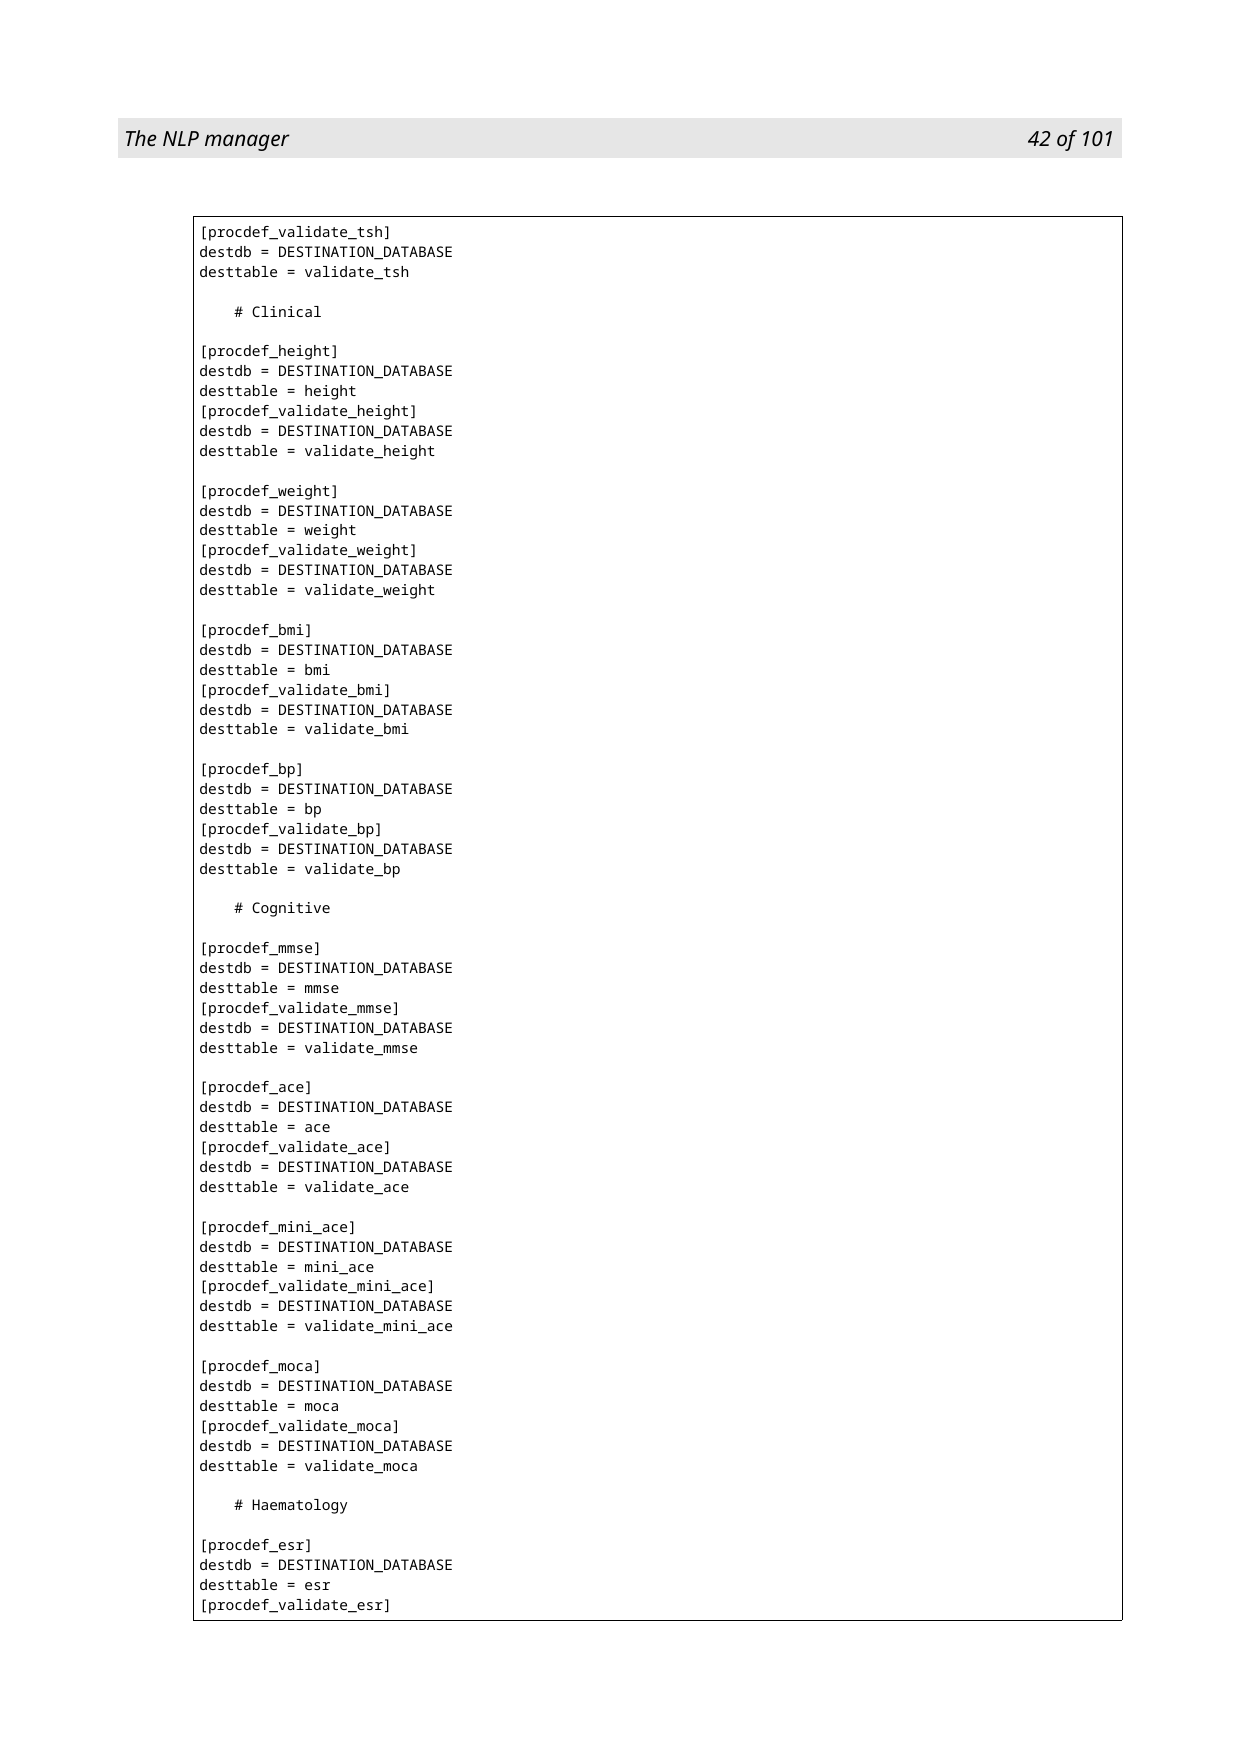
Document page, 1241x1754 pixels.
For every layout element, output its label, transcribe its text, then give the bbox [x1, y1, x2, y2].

table_header [procdef_validate_tsh] destdb = DESTINATION_DATABASE desttable = validate_tsh # Clinical [procdef_height] destdb = DESTINATION_DATABASE desttable = height [procdef_validate_height] destdb = DESTINATION_DATABASE desttable = validate_height [procdef_weight] destdb = DESTINATION_DATABASE desttable = weight [procdef_validate_weight] destdb = DESTINATION_DATABASE desttable = validate_weight [procdef_bmi] destdb = DESTINATION_DATABASE desttable = bmi [procdef_validate_bmi] destdb = DESTINATION_DATABASE desttable = validate_bmi [procdef_bp] destdb = DESTINATION_DATABASE desttable = bp [procdef_validate_bp] destdb = DESTINATION_DATABASE desttable = validate_bp # Cognitive [procdef_mmse] destdb = DESTINATION_DATABASE desttable = mmse [procdef_validate_mmse] destdb = DESTINATION_DATABASE desttable = validate_mmse [procdef_ace] destdb = DESTINATION_DATABASE desttable = ace [procdef_validate_ace] destdb = DESTINATION_DATABASE desttable = validate_ace [procdef_mini_ace] destdb = DESTINATION_DATABASE desttable = mini_ace [procdef_validate_mini_ace] destdb = DESTINATION_DATABASE desttable = validate_mini_ace [procdef_moca] destdb = DESTINATION_DATABASE desttable = moca [procdef_validate_moca] destdb = DESTINATION_DATABASE desttable = validate_moca # Haematology [procdef_esr] destdb = DESTINATION_DATABASE desttable = esr [procdef_validate_esr] [194, 217, 1122, 1620]
